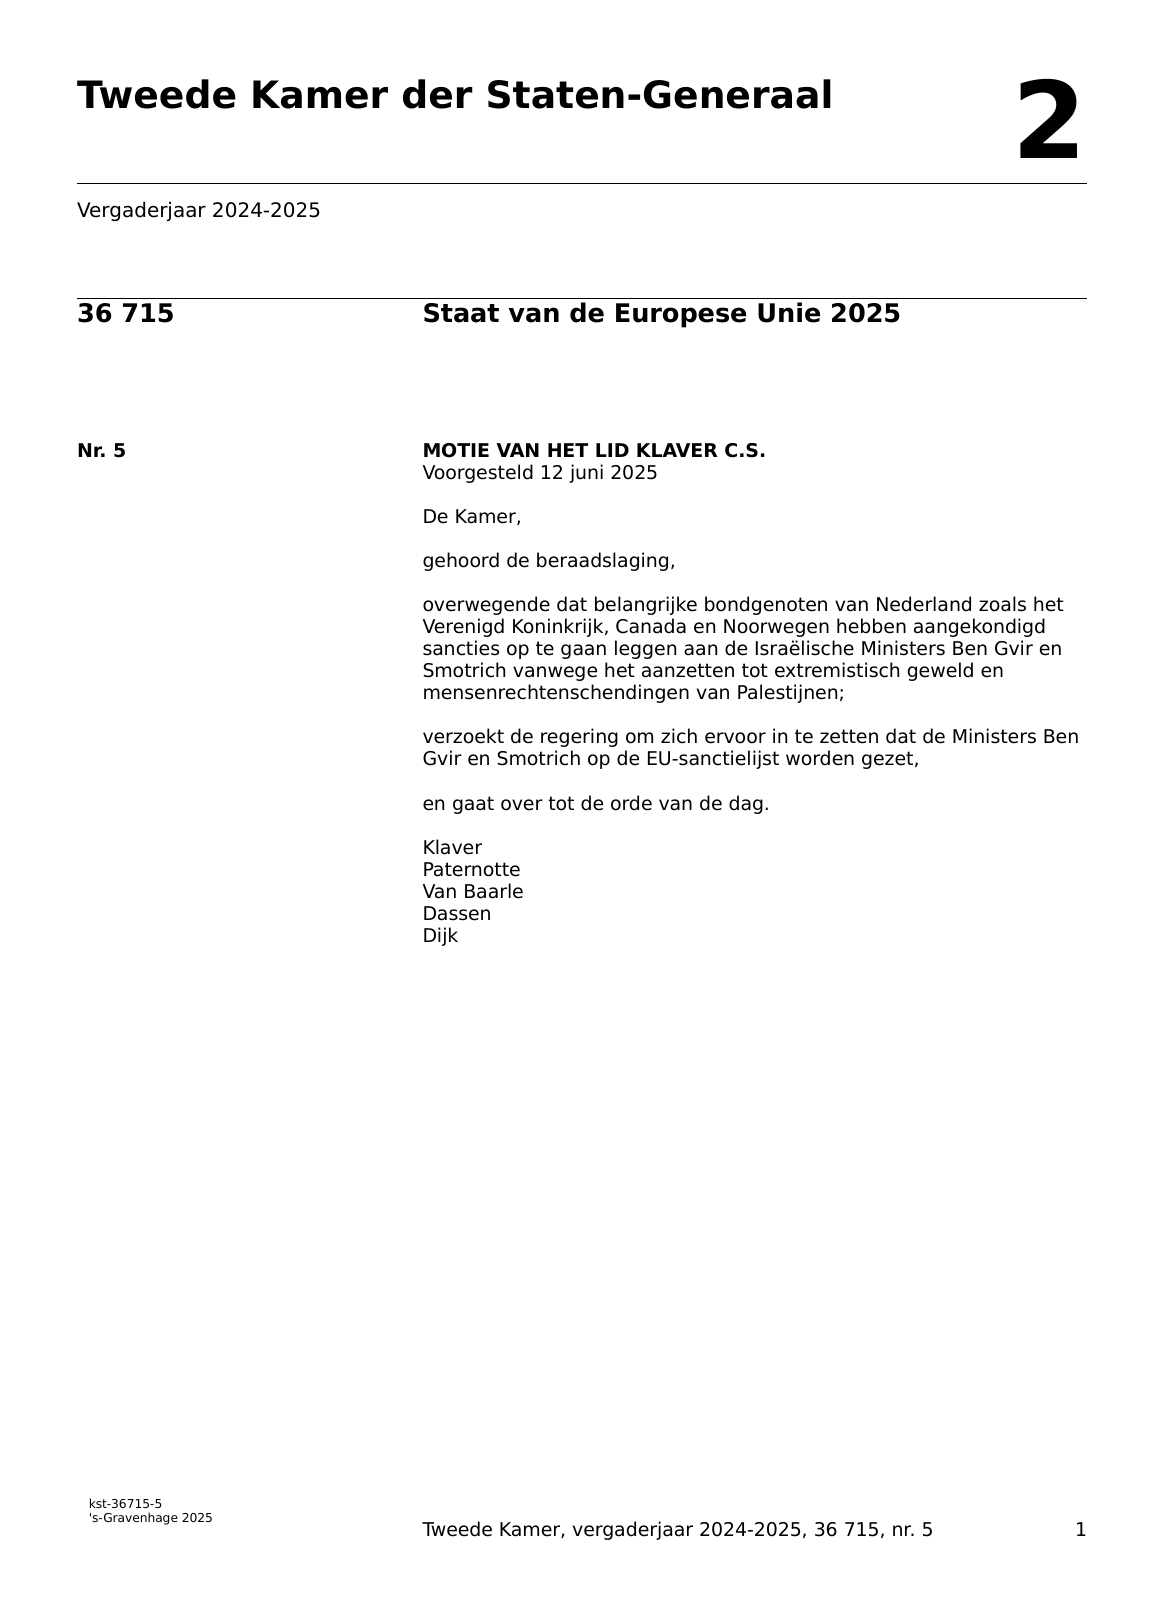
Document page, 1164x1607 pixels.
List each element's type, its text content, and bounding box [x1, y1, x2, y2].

text en gaat over tot de orde van de dag. [422, 792, 1087, 814]
text Dassen [422, 902, 1087, 924]
subtitle 36 715 Staat van de Europese Unie 2025 [77, 299, 1087, 329]
text Klaver [422, 837, 1087, 858]
table_header Tweede Kamer der Staten-Generaal [77, 59, 886, 183]
text De Kamer, [422, 506, 1087, 528]
text Dijk [422, 924, 1087, 946]
text Paternotte [422, 858, 1087, 881]
table_cell Vergaderjaar 2024-2025 [77, 184, 1087, 298]
text overwegende dat belangrijke bondgenoten van Nederland zoals het Verenigd Koninkrijk, Canada en Noorwegen hebben aangekondigd sancties op te gaan leggen aan de Israëlische Ministers Ben Gvir en Smotrich vanwege het aanzetten tot extremistisch geweld en mensenrechtenschendingen van Palestijnen; [422, 594, 1087, 704]
text kst-36715-5 [88, 1497, 323, 1511]
text 's-Gravenhage 2025 [88, 1511, 323, 1525]
text verzoekt de regering om zich ervoor in te zetten dat de Ministers Ben Gvir en Smotrich op de EU-sanctielijst worden gezet, [422, 726, 1087, 770]
subtitle Nr. 5 MOTIE VAN HET LID KLAVER C.S. [77, 440, 1087, 462]
table_header 2 [886, 59, 1087, 183]
text gehoord de beraadslaging, [422, 550, 1087, 572]
text Voorgesteld 12 juni 2025 [422, 462, 1087, 484]
text Van Baarle [422, 881, 1087, 902]
